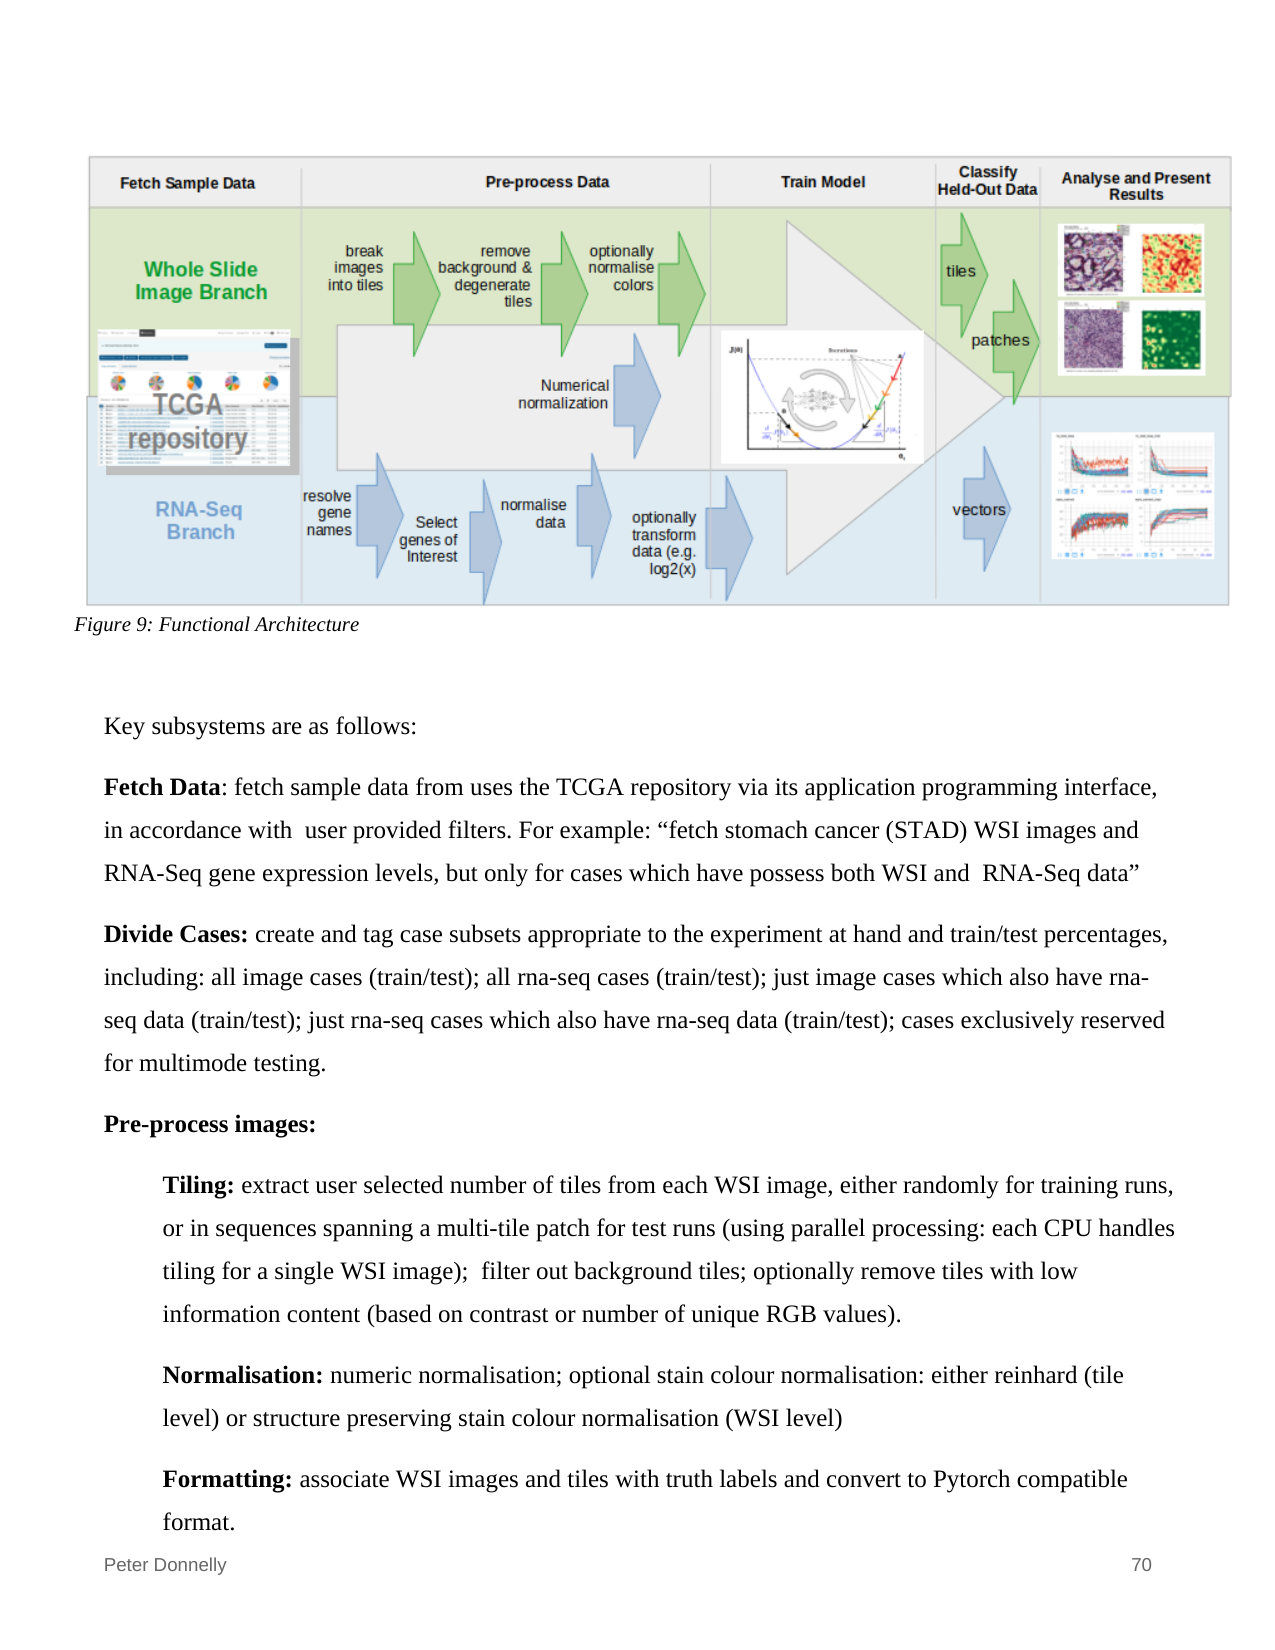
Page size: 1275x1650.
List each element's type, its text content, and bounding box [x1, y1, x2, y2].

text Figure 9: Functional Architecture [74, 612, 1246, 636]
text Fetch Data: fetch sample data from uses the TCGA repository via its application programming interface, in accordance with user provided filters. For example: “fetch stomach cancer (STAD) WSI images and RNA-Seq gene expression levels, but only for cases which have possess both WSI and RNA-Seq data” [103, 772, 1181, 887]
text Formatting: associate WSI images and tiles with truth labels and convert to Pytorch compatible format. [162, 1464, 1181, 1536]
text Pre-process images: [103, 1109, 1181, 1138]
text Normalisation: numeric normalisation; optional stain colour normalisation: either reinhard (tile level) or structure preserving stain colour normalisation (WSI level) [162, 1360, 1181, 1432]
text Key subsystems are as follows: [103, 711, 1181, 740]
text Tiling: extract user selected number of tiles from each WSI image, either randomly for training runs, or in sequences spanning a multi-tile patch for test runs (using parallel processing: each CPU handles tiling for a single WSI image); filter out background tiles; optionally remove tiles with low information content (based on contrast or number of unique RGB values). [162, 1170, 1181, 1328]
text Divide Cases: create and tag case subsets appropriate to the experiment at hand and train/test percentages, including: all image cases (train/test); all rna-seq cases (train/test); just image cases which also have rna-seq data (train/test); just rna-seq cases which also have rna-seq data (train/test); cases exclusively reserved for multimode testing. [103, 919, 1181, 1077]
picture [74, 146, 1247, 612]
